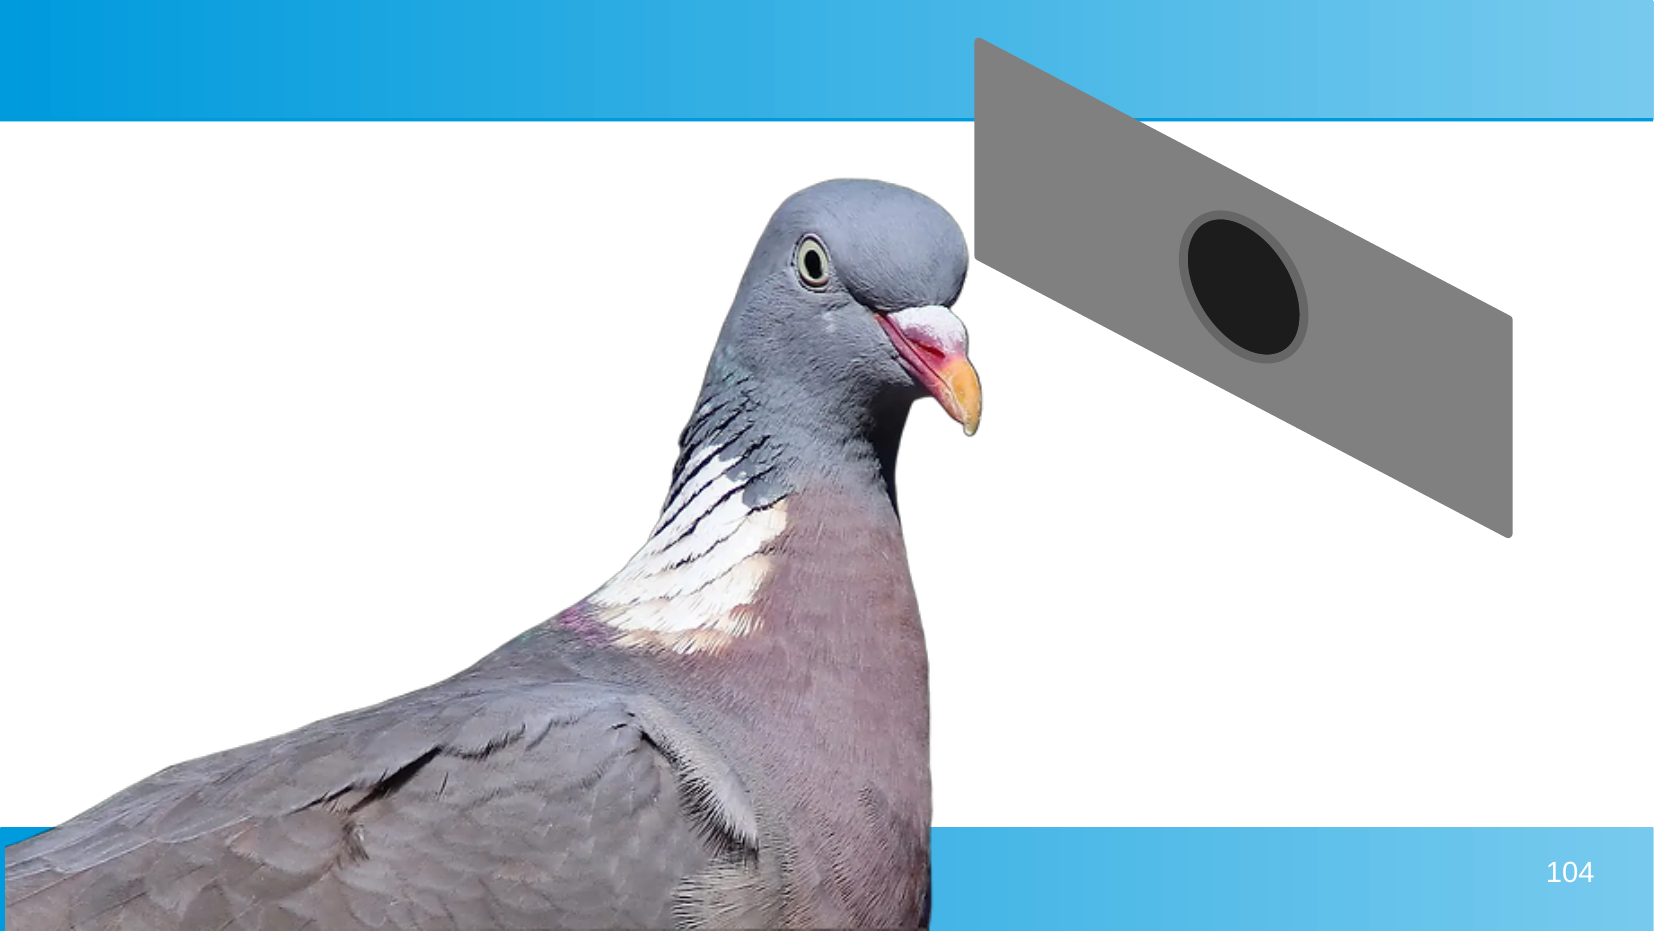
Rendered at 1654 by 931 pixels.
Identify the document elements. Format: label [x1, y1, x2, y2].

text_box [978, 42, 1509, 534]
picture [5, 130, 1007, 931]
